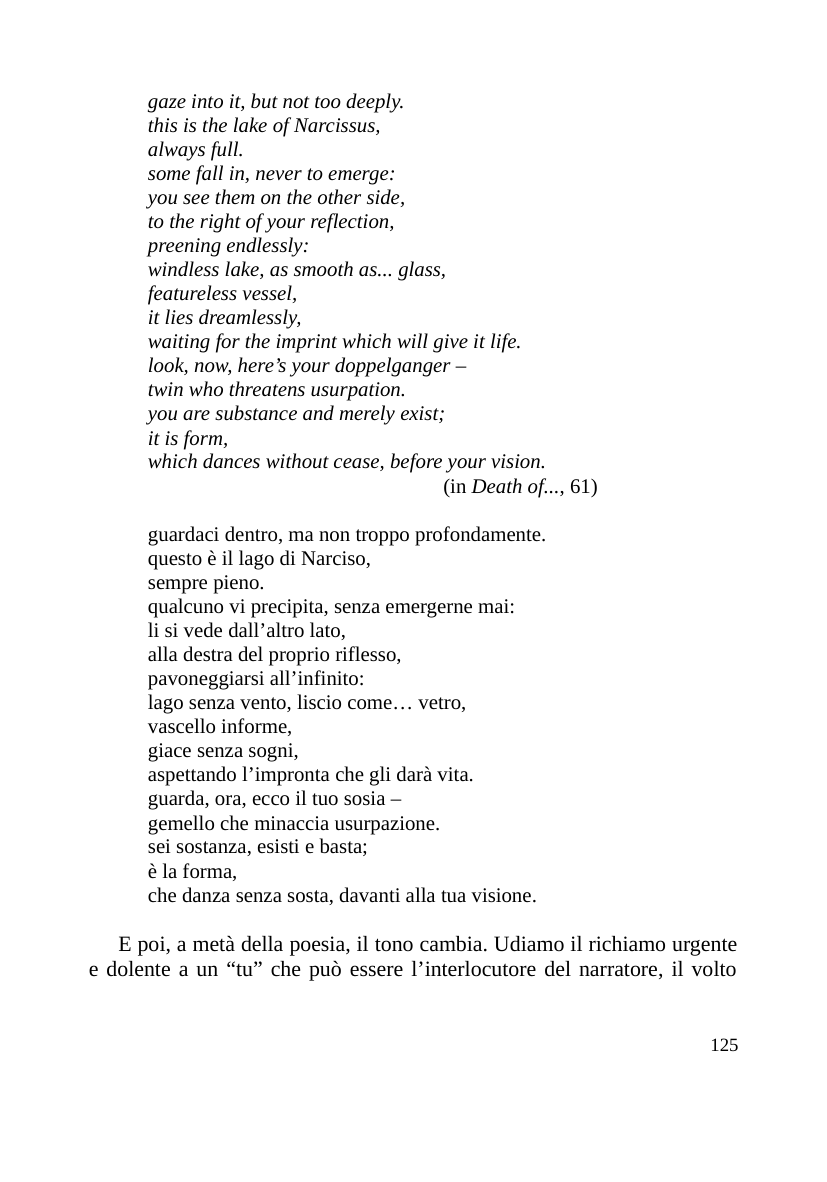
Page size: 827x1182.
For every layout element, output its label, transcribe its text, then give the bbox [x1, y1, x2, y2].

text always full. [148, 137, 709, 161]
text alla destra del proprio riflesso, [148, 642, 709, 666]
text waiting for the imprint which will give it life. [148, 329, 709, 353]
text twin who threatens usurpation. [148, 377, 709, 401]
text some fall in, never to emerge: [148, 161, 709, 185]
text it lies dreamlessly, [148, 305, 709, 329]
text guardaci dentro, ma non troppo profondamente. [148, 522, 709, 546]
text aspettando l’impronta che gli darà vita. [148, 762, 709, 786]
text which dances without cease, before your vision. [148, 449, 709, 473]
text you are substance and merely exist; [148, 401, 709, 425]
text you see them on the other side, [148, 185, 709, 209]
text sei sostanza, esisti e basta; [148, 834, 709, 858]
text to the right of your reflection, [148, 209, 709, 233]
text è la forma, [148, 858, 709, 883]
text E poi, a metà della poesia, il tono cambia. Udiamo il richiamo urgente e dolente a un “tu” che può essere l’interlocutore del narratore, il volto [88, 931, 738, 981]
text vascello informe, [148, 714, 709, 738]
text che danza senza sosta, davanti alla tua visione. [148, 883, 709, 907]
text gemello che minaccia usurpazione. [148, 810, 709, 834]
text questo è il lago di Narciso, [148, 546, 709, 570]
text li si vede dall’altro lato, [148, 618, 709, 642]
text (in Death of..., 61) [148, 473, 709, 498]
text giace senza sogni, [148, 738, 709, 762]
text qualcuno vi precipita, senza emergerne mai: [148, 594, 709, 618]
text featureless vessel, [148, 281, 709, 305]
text look, now, here’s your doppelganger – [148, 353, 709, 377]
text lago senza vento, liscio come… vetro, [148, 690, 709, 714]
text preening endlessly: [148, 233, 709, 257]
text sempre pieno. [148, 570, 709, 594]
text guarda, ora, ecco il tuo sosia – [148, 786, 709, 810]
text this is the lake of Narcissus, [148, 113, 709, 137]
text gaze into it, but not too deeply. [148, 88, 709, 113]
text windless lake, as smooth as... glass, [148, 257, 709, 281]
text it is form, [148, 425, 709, 449]
text pavoneggiarsi all’infinito: [148, 666, 709, 690]
